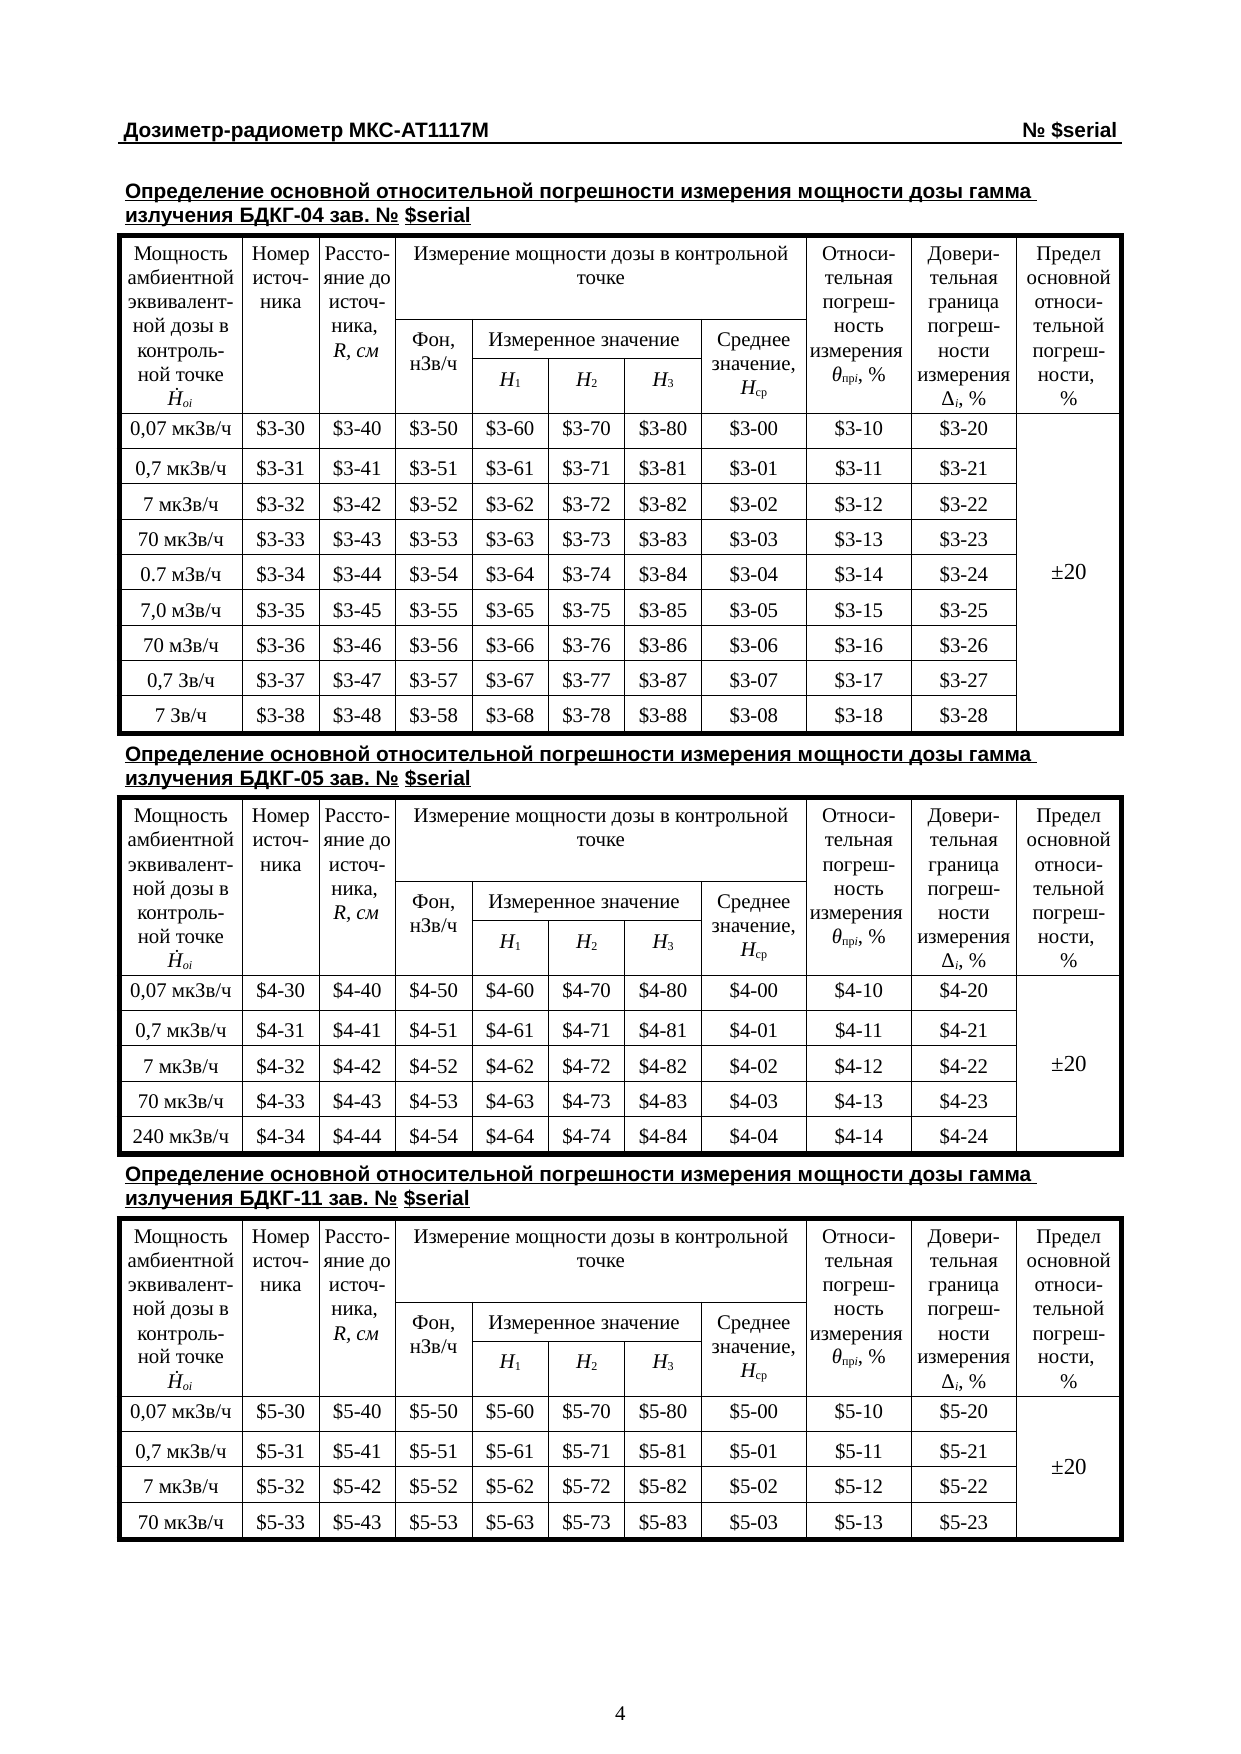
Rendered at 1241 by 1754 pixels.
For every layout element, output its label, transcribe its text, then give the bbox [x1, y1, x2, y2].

table_cell $3-62 [473, 484, 548, 519]
table_cell $4-33 [243, 1082, 319, 1116]
table_cell Довери-тельная граница погреш-ности измерения Δi, % [912, 1221, 1016, 1396]
table_cell $5-33 [243, 1503, 319, 1537]
table_cell $3-88 [625, 696, 701, 731]
table_cell $4-30 [243, 976, 319, 1010]
table_cell $3-10 [807, 414, 911, 448]
table_cell $3-51 [396, 449, 472, 483]
table_cell H3 [625, 1342, 701, 1396]
table_cell $3-22 [912, 484, 1016, 519]
table_cell $4-81 [625, 1011, 701, 1045]
table_cell Измерение мощности дозы в контрольной точке [396, 1221, 806, 1302]
table_cell $5-52 [396, 1467, 472, 1502]
table_cell $3-48 [320, 696, 395, 731]
table_cell $5-00 [702, 1397, 806, 1431]
table_cell $4-31 [243, 1011, 319, 1045]
table_cell $5-50 [396, 1397, 472, 1431]
table_cell $3-84 [625, 555, 701, 589]
table_cell $3-04 [702, 555, 806, 589]
table_cell Мощность амбиентной эквивалент-ной дозы в контроль-ной точке Ḣoi [122, 1221, 242, 1396]
table_cell $3-14 [807, 555, 911, 589]
table_cell $3-30 [243, 414, 319, 448]
table_cell $5-31 [243, 1432, 319, 1466]
table_cell Относи-тельная погреш-ность измерения θпрi, % [807, 238, 911, 413]
table_header Определение основной относительной погрешности измерения мощности дозы гамма излучения БДКГ-04 зав. № $serial [119, 174, 1121, 233]
table_cell $4-24 [912, 1117, 1016, 1151]
table_cell 0,07 мкЗв/ч [122, 1397, 242, 1431]
table_cell $5-63 [473, 1503, 548, 1537]
table_cell $3-38 [243, 696, 319, 731]
table_cell $3-20 [912, 414, 1016, 448]
table_cell 70 мкЗв/ч [122, 1503, 242, 1537]
table_cell $3-63 [473, 520, 548, 554]
table_cell $4-41 [320, 1011, 395, 1045]
table_cell Номер источ-ника [243, 1221, 319, 1396]
table_cell $3-60 [473, 414, 548, 448]
table_cell ±20 [1017, 1397, 1119, 1537]
table_cell $3-86 [625, 626, 701, 660]
table_cell Измеренное значение [473, 1303, 701, 1341]
table_cell $3-07 [702, 661, 806, 695]
table_cell Рассто-яние до источ-ника, R, см [320, 800, 395, 975]
table_cell $3-31 [243, 449, 319, 483]
table_cell H2 [549, 1342, 624, 1396]
table_cell $3-18 [807, 696, 911, 731]
table_cell $4-20 [912, 976, 1016, 1010]
table_cell H1 [473, 359, 548, 413]
table_cell $5-40 [320, 1397, 395, 1431]
table_cell Предел основной относи-тельной погреш-ности, % [1017, 238, 1119, 413]
table_cell $5-02 [702, 1467, 806, 1502]
table_cell $3-41 [320, 449, 395, 483]
table_cell $3-56 [396, 626, 472, 660]
table_cell $5-70 [549, 1397, 624, 1431]
table_cell $4-60 [473, 976, 548, 1010]
table_cell $3-36 [243, 626, 319, 660]
table_cell $4-73 [549, 1082, 624, 1116]
table_cell $3-67 [473, 661, 548, 695]
table_cell 70 мЗв/ч [122, 626, 242, 660]
table_cell H2 [549, 359, 624, 413]
table_cell $4-50 [396, 976, 472, 1010]
table_cell $3-76 [549, 626, 624, 660]
table_cell 0,7 мкЗв/ч [122, 1432, 242, 1466]
table_cell $4-83 [625, 1082, 701, 1116]
table_cell $4-21 [912, 1011, 1016, 1045]
table_cell $4-23 [912, 1082, 1016, 1116]
table_cell $4-62 [473, 1046, 548, 1081]
table_cell $5-11 [807, 1432, 911, 1466]
table_cell 7 Зв/ч [122, 696, 242, 731]
table_cell H2 [549, 921, 624, 975]
table_cell Среднее значение, Hср [702, 1303, 806, 1396]
table_cell $4-72 [549, 1046, 624, 1081]
table_cell $4-42 [320, 1046, 395, 1081]
table_cell Относи-тельная погреш-ность измерения θпрi, % [807, 1221, 911, 1396]
table_cell Относи-тельная погреш-ность измерения θпрi, % [807, 800, 911, 975]
table_cell $5-10 [807, 1397, 911, 1431]
table_cell $5-81 [625, 1432, 701, 1466]
table_cell $5-80 [625, 1397, 701, 1431]
table_cell $5-71 [549, 1432, 624, 1466]
table_cell Среднее значение, Hср [702, 882, 806, 975]
table_cell 0,07 мкЗв/ч [122, 976, 242, 1010]
table_cell $3-32 [243, 484, 319, 519]
table_header Определение основной относительной погрешности измерения мощности дозы гамма излучения БДКГ-05 зав. № $serial [119, 736, 1121, 795]
table_cell $4-04 [702, 1117, 806, 1151]
table_cell 0.7 мЗв/ч [122, 555, 242, 589]
table_cell $5-13 [807, 1503, 911, 1537]
table_cell ±20 [1017, 414, 1119, 731]
table_cell $4-54 [396, 1117, 472, 1151]
table_cell $3-15 [807, 590, 911, 624]
table_cell $4-10 [807, 976, 911, 1010]
table_cell $4-80 [625, 976, 701, 1010]
table_cell $4-01 [702, 1011, 806, 1045]
table_cell $5-41 [320, 1432, 395, 1466]
table_cell $4-11 [807, 1011, 911, 1045]
table_cell $3-40 [320, 414, 395, 448]
table_cell $3-08 [702, 696, 806, 731]
table_cell $3-74 [549, 555, 624, 589]
table_cell Номер источ-ника [243, 238, 319, 413]
table_cell Мощность амбиентной эквивалент-ной дозы в контроль-ной точке Ḣoi [122, 238, 242, 413]
table_cell $3-53 [396, 520, 472, 554]
table_cell ±20 [1017, 976, 1119, 1151]
table_cell $3-25 [912, 590, 1016, 624]
table_cell $4-00 [702, 976, 806, 1010]
table_cell 7 мкЗв/ч [122, 484, 242, 519]
table_cell $3-28 [912, 696, 1016, 731]
table_cell Рассто-яние до источ-ника, R, см [320, 238, 395, 413]
table_cell Измерение мощности дозы в контрольной точке [396, 238, 806, 319]
table_cell $5-83 [625, 1503, 701, 1537]
table_cell $5-30 [243, 1397, 319, 1431]
table_cell $5-72 [549, 1467, 624, 1502]
table_cell $3-75 [549, 590, 624, 624]
table_cell $3-27 [912, 661, 1016, 695]
table_cell 7,0 мЗв/ч [122, 590, 242, 624]
table_cell $3-13 [807, 520, 911, 554]
table_cell $5-73 [549, 1503, 624, 1537]
table_cell $3-21 [912, 449, 1016, 483]
table_cell $3-34 [243, 555, 319, 589]
table_cell $5-82 [625, 1467, 701, 1502]
table_cell $3-26 [912, 626, 1016, 660]
table_cell $3-24 [912, 555, 1016, 589]
table_cell $3-71 [549, 449, 624, 483]
table_cell $4-44 [320, 1117, 395, 1151]
table_cell $4-03 [702, 1082, 806, 1116]
table_cell $3-73 [549, 520, 624, 554]
table_cell $3-35 [243, 590, 319, 624]
table_cell $5-32 [243, 1467, 319, 1502]
table_cell $4-63 [473, 1082, 548, 1116]
table_cell $3-50 [396, 414, 472, 448]
table_cell $3-02 [702, 484, 806, 519]
table_cell $5-51 [396, 1432, 472, 1466]
table_cell 7 мкЗв/ч [122, 1467, 242, 1502]
table_cell $3-78 [549, 696, 624, 731]
table_cell $5-03 [702, 1503, 806, 1537]
table_cell Измеренное значение [473, 320, 701, 358]
table_cell $3-61 [473, 449, 548, 483]
table_cell Измерение мощности дозы в контрольной точке [396, 800, 806, 881]
table_cell $3-77 [549, 661, 624, 695]
table_cell $3-68 [473, 696, 548, 731]
table_cell 0,7 мкЗв/ч [122, 1011, 242, 1045]
table_cell $3-11 [807, 449, 911, 483]
table_cell 70 мкЗв/ч [122, 1082, 242, 1116]
table_cell $3-52 [396, 484, 472, 519]
table_cell $4-84 [625, 1117, 701, 1151]
table_cell Мощность амбиентной эквивалент-ной дозы в контроль-ной точке Ḣoi [122, 800, 242, 975]
table_cell $4-64 [473, 1117, 548, 1151]
table_cell Среднее значение, Hср [702, 320, 806, 413]
table_cell $3-23 [912, 520, 1016, 554]
table_cell $4-61 [473, 1011, 548, 1045]
table_cell 70 мкЗв/ч [122, 520, 242, 554]
table_cell $3-58 [396, 696, 472, 731]
table_cell $5-61 [473, 1432, 548, 1466]
table_cell 7 мкЗв/ч [122, 1046, 242, 1081]
table_cell Фон, нЗв/ч [396, 882, 472, 975]
table_cell $3-43 [320, 520, 395, 554]
table_cell 0,7 мкЗв/ч [122, 449, 242, 483]
table_cell $3-80 [625, 414, 701, 448]
table_cell $5-20 [912, 1397, 1016, 1431]
table_cell Довери-тельная граница погреш-ности измерения Δi, % [912, 800, 1016, 975]
table_cell $3-01 [702, 449, 806, 483]
table_cell $4-12 [807, 1046, 911, 1081]
table_cell $3-65 [473, 590, 548, 624]
table_cell $3-06 [702, 626, 806, 660]
table_cell $4-34 [243, 1117, 319, 1151]
table_cell $5-42 [320, 1467, 395, 1502]
table_cell $3-47 [320, 661, 395, 695]
table_cell $3-12 [807, 484, 911, 519]
table_cell $3-16 [807, 626, 911, 660]
table_cell $4-43 [320, 1082, 395, 1116]
table_cell Фон, нЗв/ч [396, 320, 472, 413]
table_cell Измеренное значение [473, 882, 701, 920]
table_cell $3-05 [702, 590, 806, 624]
table_cell Предел основной относи-тельной погреш-ности, % [1017, 800, 1119, 975]
table_cell $4-40 [320, 976, 395, 1010]
table_cell $3-70 [549, 414, 624, 448]
table_cell $4-32 [243, 1046, 319, 1081]
table_cell $3-54 [396, 555, 472, 589]
table_cell $3-87 [625, 661, 701, 695]
table_cell $3-57 [396, 661, 472, 695]
table_cell $4-14 [807, 1117, 911, 1151]
table_cell $3-03 [702, 520, 806, 554]
table_header Определение основной относительной погрешности измерения мощности дозы гамма излучения БДКГ-11 зав. № $serial [119, 1157, 1121, 1216]
table_cell $5-01 [702, 1432, 806, 1466]
table_cell 240 мкЗв/ч [122, 1117, 242, 1151]
table_cell H3 [625, 359, 701, 413]
table_cell $3-17 [807, 661, 911, 695]
table_cell $3-42 [320, 484, 395, 519]
table_cell Фон, нЗв/ч [396, 1303, 472, 1396]
table_cell $4-02 [702, 1046, 806, 1081]
table_cell H1 [473, 1342, 548, 1396]
table_cell $5-43 [320, 1503, 395, 1537]
table_cell $4-82 [625, 1046, 701, 1081]
table_cell $3-82 [625, 484, 701, 519]
table_cell Рассто-яние до источ-ника, R, см [320, 1221, 395, 1396]
table_cell H3 [625, 921, 701, 975]
table_cell $4-70 [549, 976, 624, 1010]
table_cell $4-74 [549, 1117, 624, 1151]
table_cell $3-37 [243, 661, 319, 695]
table_cell $3-44 [320, 555, 395, 589]
table_cell 0,7 Зв/ч [122, 661, 242, 695]
table_cell $3-66 [473, 626, 548, 660]
table_cell $3-46 [320, 626, 395, 660]
table_cell $3-85 [625, 590, 701, 624]
table_cell $3-45 [320, 590, 395, 624]
table_cell $4-22 [912, 1046, 1016, 1081]
table_cell $3-83 [625, 520, 701, 554]
table_cell $5-53 [396, 1503, 472, 1537]
table_cell $5-62 [473, 1467, 548, 1502]
table_cell $3-33 [243, 520, 319, 554]
table_cell $4-52 [396, 1046, 472, 1081]
table_cell H1 [473, 921, 548, 975]
table_cell 0,07 мкЗв/ч [122, 414, 242, 448]
table_cell $5-60 [473, 1397, 548, 1431]
table_cell $5-21 [912, 1432, 1016, 1466]
table_cell $4-51 [396, 1011, 472, 1045]
table_cell $3-00 [702, 414, 806, 448]
table_cell $4-13 [807, 1082, 911, 1116]
table_cell $3-72 [549, 484, 624, 519]
table_cell $3-64 [473, 555, 548, 589]
table_cell $5-22 [912, 1467, 1016, 1502]
table_cell $5-23 [912, 1503, 1016, 1537]
table_cell $4-53 [396, 1082, 472, 1116]
table_cell Номер источ-ника [243, 800, 319, 975]
table_cell $4-71 [549, 1011, 624, 1045]
table_cell $5-12 [807, 1467, 911, 1502]
table_cell $3-55 [396, 590, 472, 624]
table_cell Предел основной относи-тельной погреш-ности, % [1017, 1221, 1119, 1396]
table_cell $3-81 [625, 449, 701, 483]
table_cell Довери-тельная граница погреш-ности измерения Δi, % [912, 238, 1016, 413]
